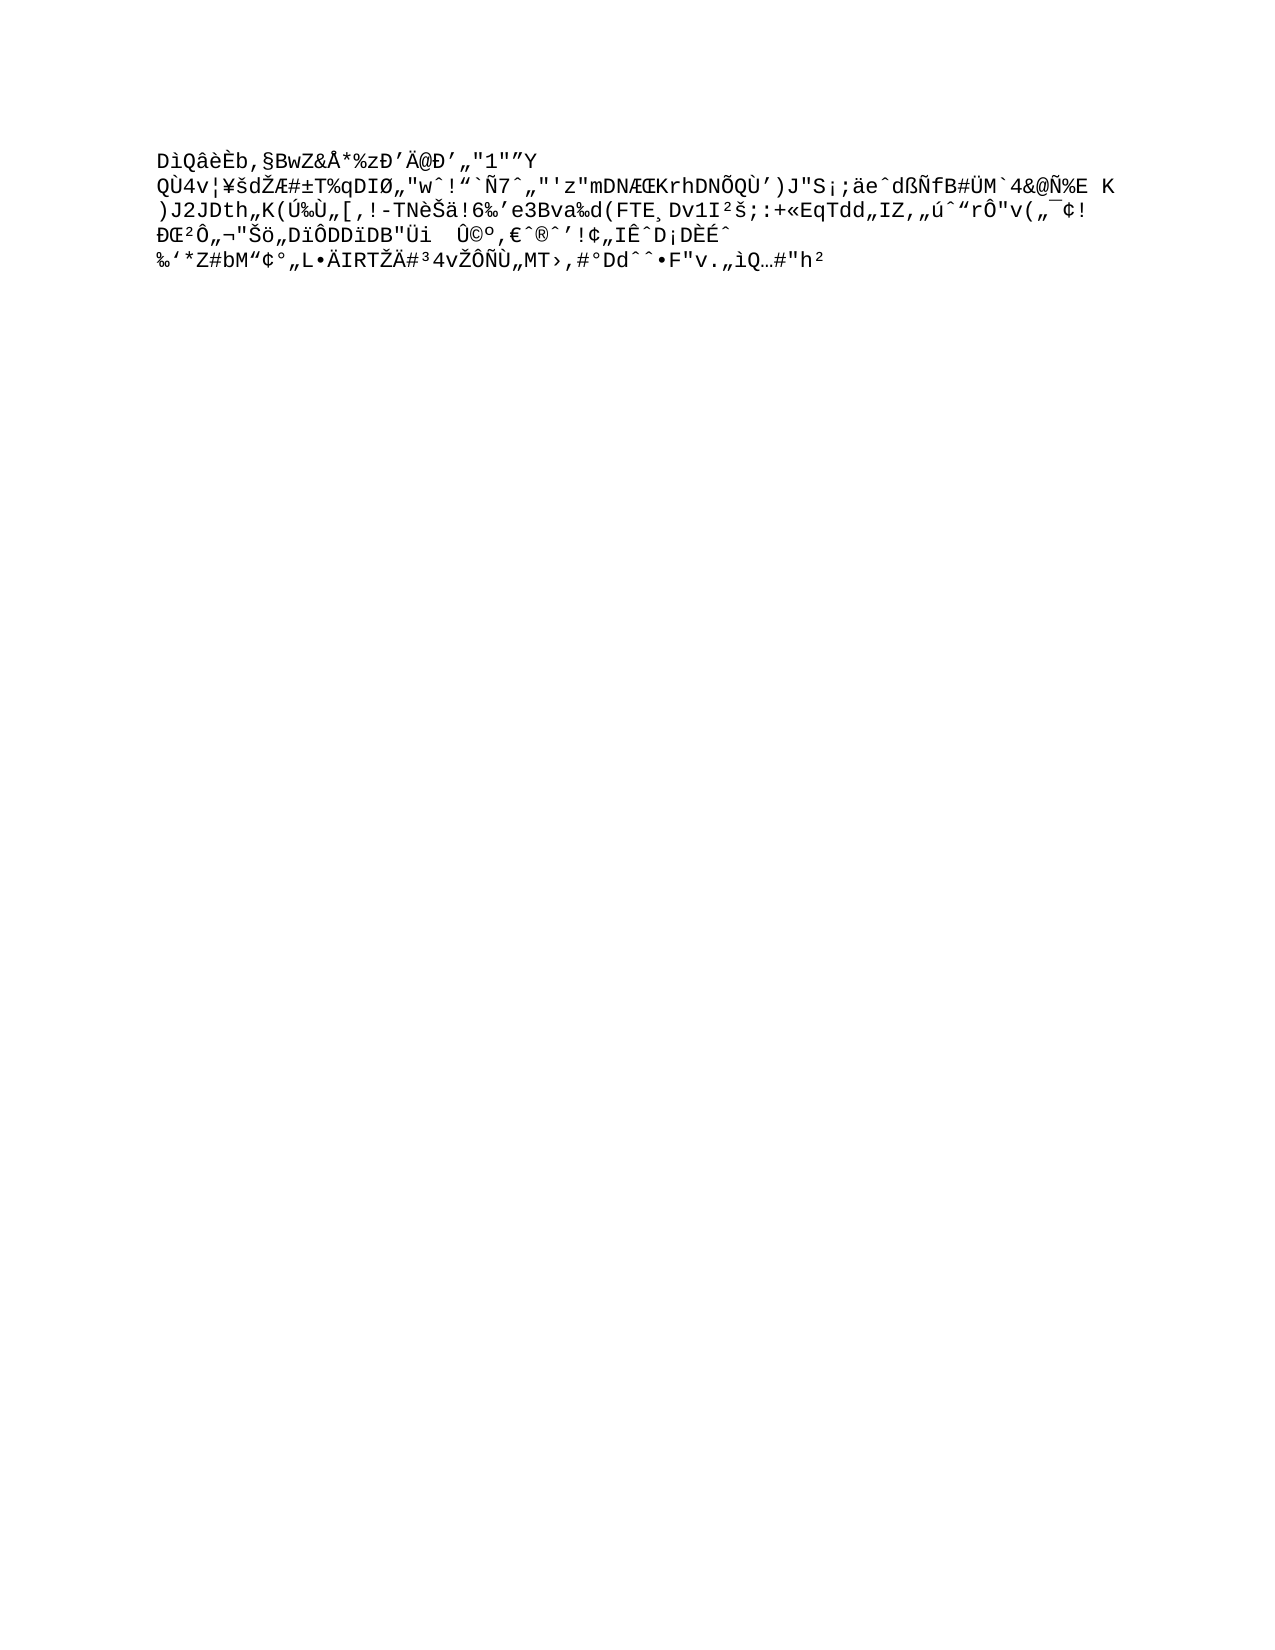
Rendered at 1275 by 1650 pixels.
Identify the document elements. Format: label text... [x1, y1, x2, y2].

text DìQâèÈb,§BwZ&Å*%zÐ’Ä@Ð’„"1"”Y QÙ4v¦¥šdŽÆ#±T%qDIØ„"wˆ!“`Ñ7ˆ„"'z"mDNÆŒKrhDNÕQÙ’)J"S¡;äeˆdßÑfB#ÜM`4&@Ñ%E K)J2JDth„K(Ú‰Ù„[‚!-TNèŠä!6‰’e3Bva‰d(FTE¸Dv1I²š;:+«EqTdd„IZ,„úˆ“rÔ"v(„¯¢!ÐŒ²Ô„¬"Šö„DïÔDDïDB"Üi Û©º,€ˆ®ˆ’!¢„IÊˆD¡DÈÉˆ‰‘*Z#bM“¢°„L•ÄIRTŽÄ#³4vŽÔÑÙ„MT›,#°Ddˆˆ•F"v.„ìQ…#"h² [156, 150, 1118, 274]
